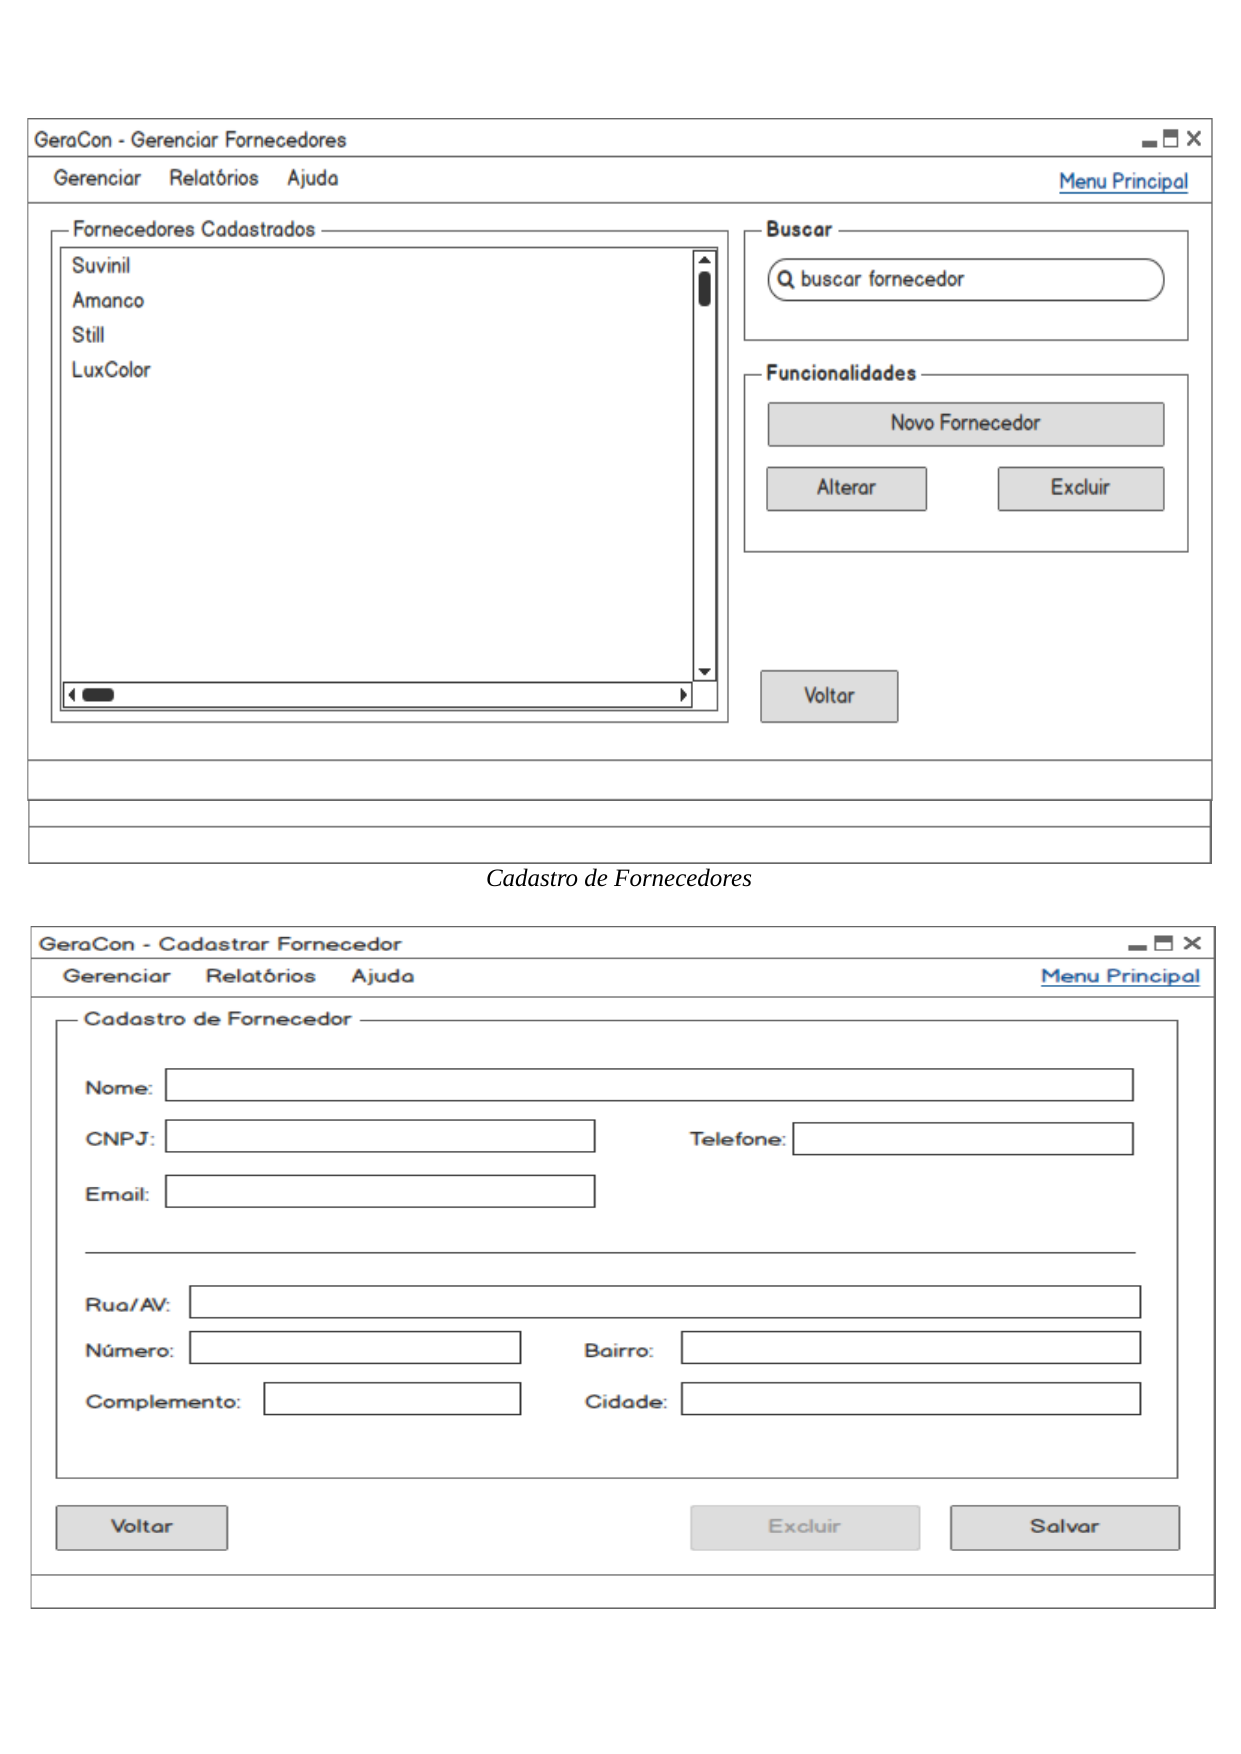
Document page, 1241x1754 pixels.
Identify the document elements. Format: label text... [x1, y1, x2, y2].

text Cadastro de Fornecedores [118, 864, 1122, 892]
picture [30, 926, 1216, 1609]
picture [27, 118, 1213, 864]
